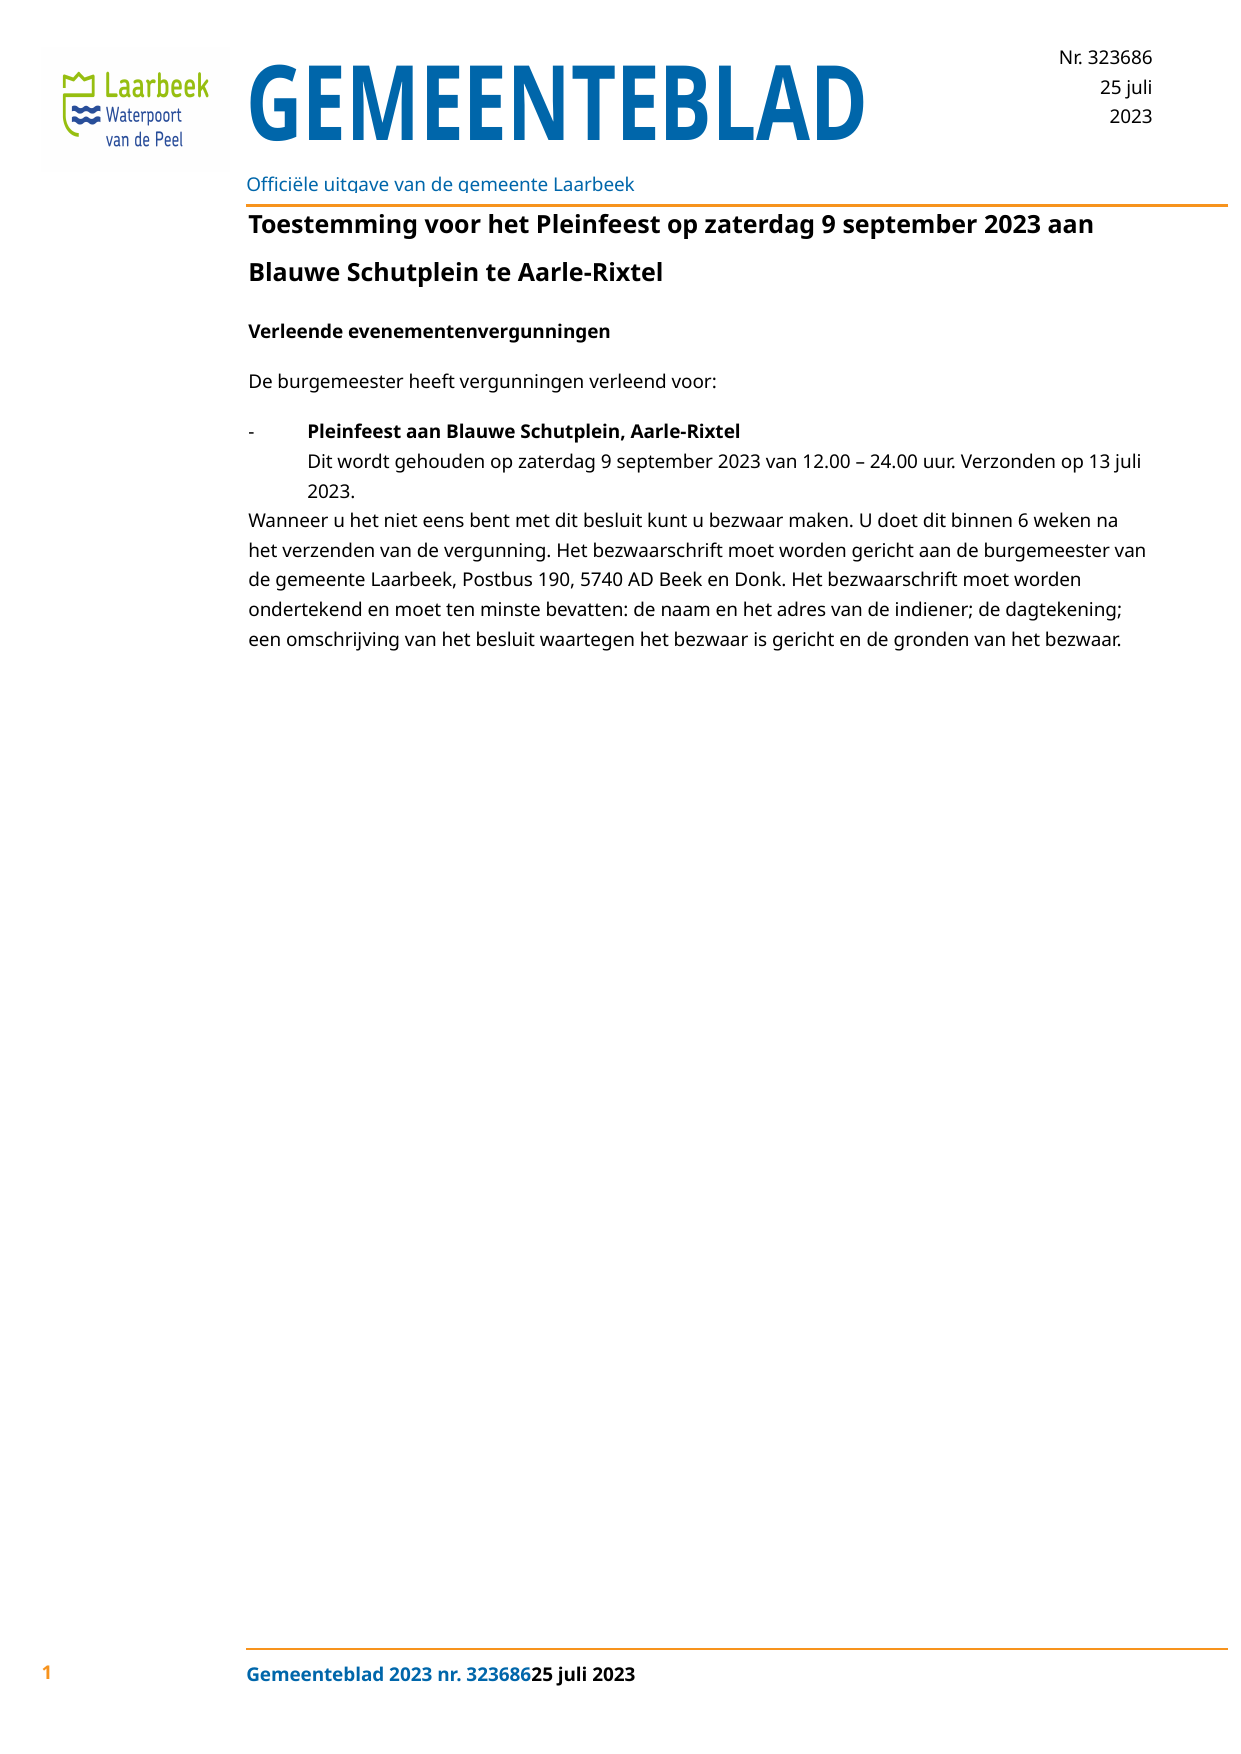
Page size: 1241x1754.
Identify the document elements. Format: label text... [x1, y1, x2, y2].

text Toestemming voor het Pleinfeest op zaterdag 9 september 2023 aan Blauwe Schutplein te Aarle-Rixtel [248, 207, 1152, 288]
text Verleende evenementenvergunningen [248, 318, 1152, 344]
text Wanneer u het niet eens bent met dit besluit kunt u bezwaar maken. U doet dit binnen 6 weken na het verzenden van de vergunning. Het bezwaarschrift moet worden gericht aan de burgemeester van de gemeente Laarbeek, Postbus 190, 5740 AD Beek en Donk. Het bezwaarschrift moet worden ondertekend en moet ten minste bevatten: de naam en het adres van de indiener; de dagtekening; een omschrijving van het besluit waartegen het bezwaar is gericht en de gronden van het bezwaar. [248, 507, 1152, 652]
list Dit wordt gehouden op zaterdag 9 september 2023 van 12.00 – 24.00 uur. Verzonden op 13 juli 2023. [248, 448, 1152, 504]
text De burgemeester heeft vergunningen verleend voor: [248, 368, 1152, 394]
list Pleinfeest aan Blauwe Schutplein, Aarle-Rixtel [248, 419, 1152, 444]
picture [41, 47, 231, 172]
